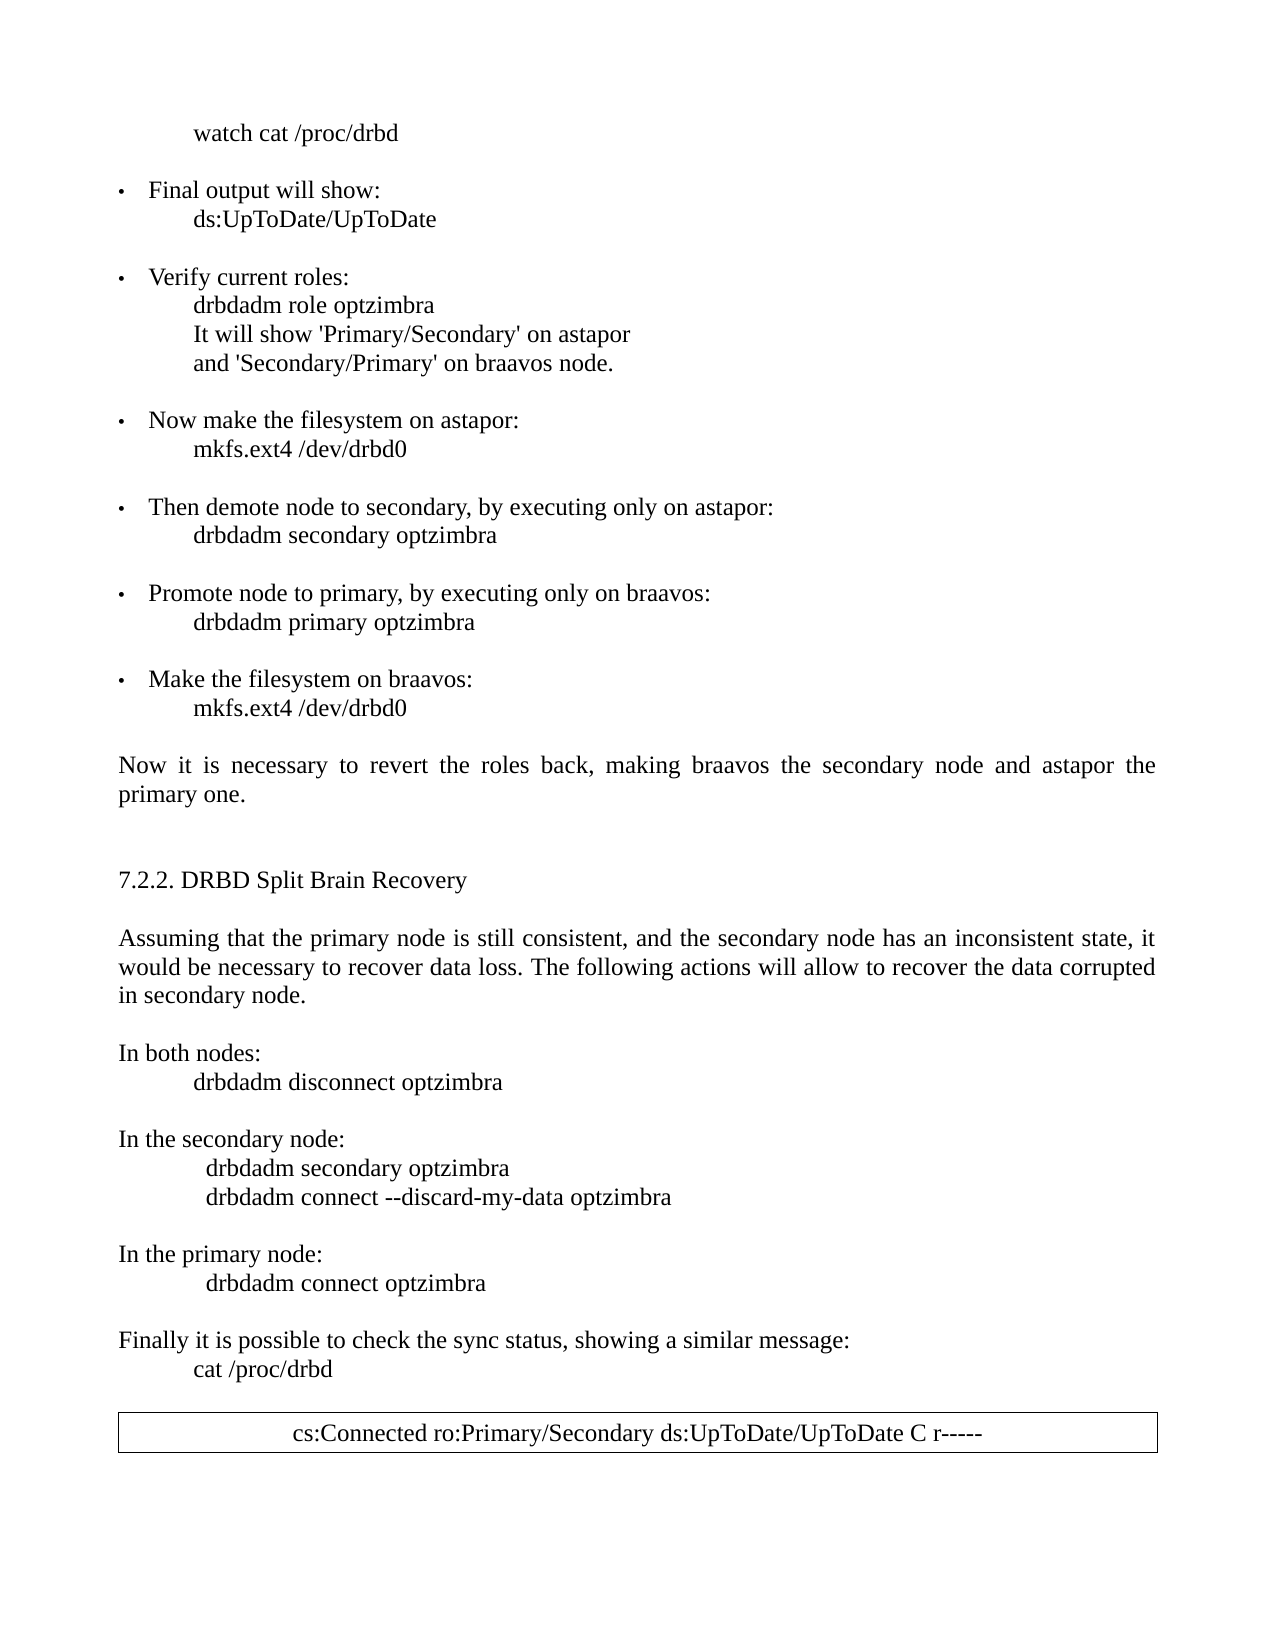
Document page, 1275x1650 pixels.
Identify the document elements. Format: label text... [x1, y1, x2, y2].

text drbdadm role optzimbra [118, 291, 1157, 319]
text In both nodes: [118, 1038, 1157, 1067]
text 7.2.2. DRBD Split Brain Recovery [118, 866, 1157, 894]
list Now make the filesystem on astapor: [118, 406, 1157, 434]
text mkfs.ext4 /dev/drbd0 [118, 693, 1157, 722]
list Verify current roles: [118, 262, 1157, 291]
text In the primary node: [118, 1239, 1157, 1268]
text drbdadm connect optzimbra [118, 1268, 1157, 1297]
text drbdadm secondary optzimbra [118, 521, 1157, 549]
list Make the filesystem on braavos: [118, 664, 1157, 693]
text Now it is necessary to revert the roles back, making braavos the secondary node and astapor the primary one. [118, 751, 1157, 808]
table_header cs:Connected ro:Primary/Secondary ds:UpToDate/UpToDate C r----- [119, 1413, 1157, 1452]
text It will show 'Primary/Secondary' on astapor [118, 319, 1157, 348]
list Final output will show: [118, 176, 1157, 204]
text Assuming that the primary node is still consistent, and the secondary node has an inconsistent state, it would be necessary to recover data loss. The following actions will allow to recover the data corrupted in secondary node. [118, 923, 1157, 1009]
list Promote node to primary, by executing only on braavos: [118, 578, 1157, 607]
text drbdadm primary optzimbra [118, 607, 1157, 636]
text drbdadm secondary optzimbra [118, 1153, 1157, 1182]
text mkfs.ext4 /dev/drbd0 [118, 434, 1157, 463]
text Finally it is possible to check the sync status, showing a similar message: [118, 1326, 1157, 1354]
text drbdadm disconnect optzimbra [118, 1067, 1157, 1096]
text drbdadm connect --discard-my-data optzimbra [118, 1182, 1157, 1211]
text cat /proc/drbd [118, 1354, 1157, 1383]
text and 'Secondary/Primary' on braavos node. [118, 348, 1157, 377]
text watch cat /proc/drbd [118, 118, 1157, 147]
list Then demote node to secondary, by executing only on astapor: [118, 492, 1157, 521]
text ds:UpToDate/UpToDate [118, 204, 1157, 233]
text In the secondary node: [118, 1124, 1157, 1153]
